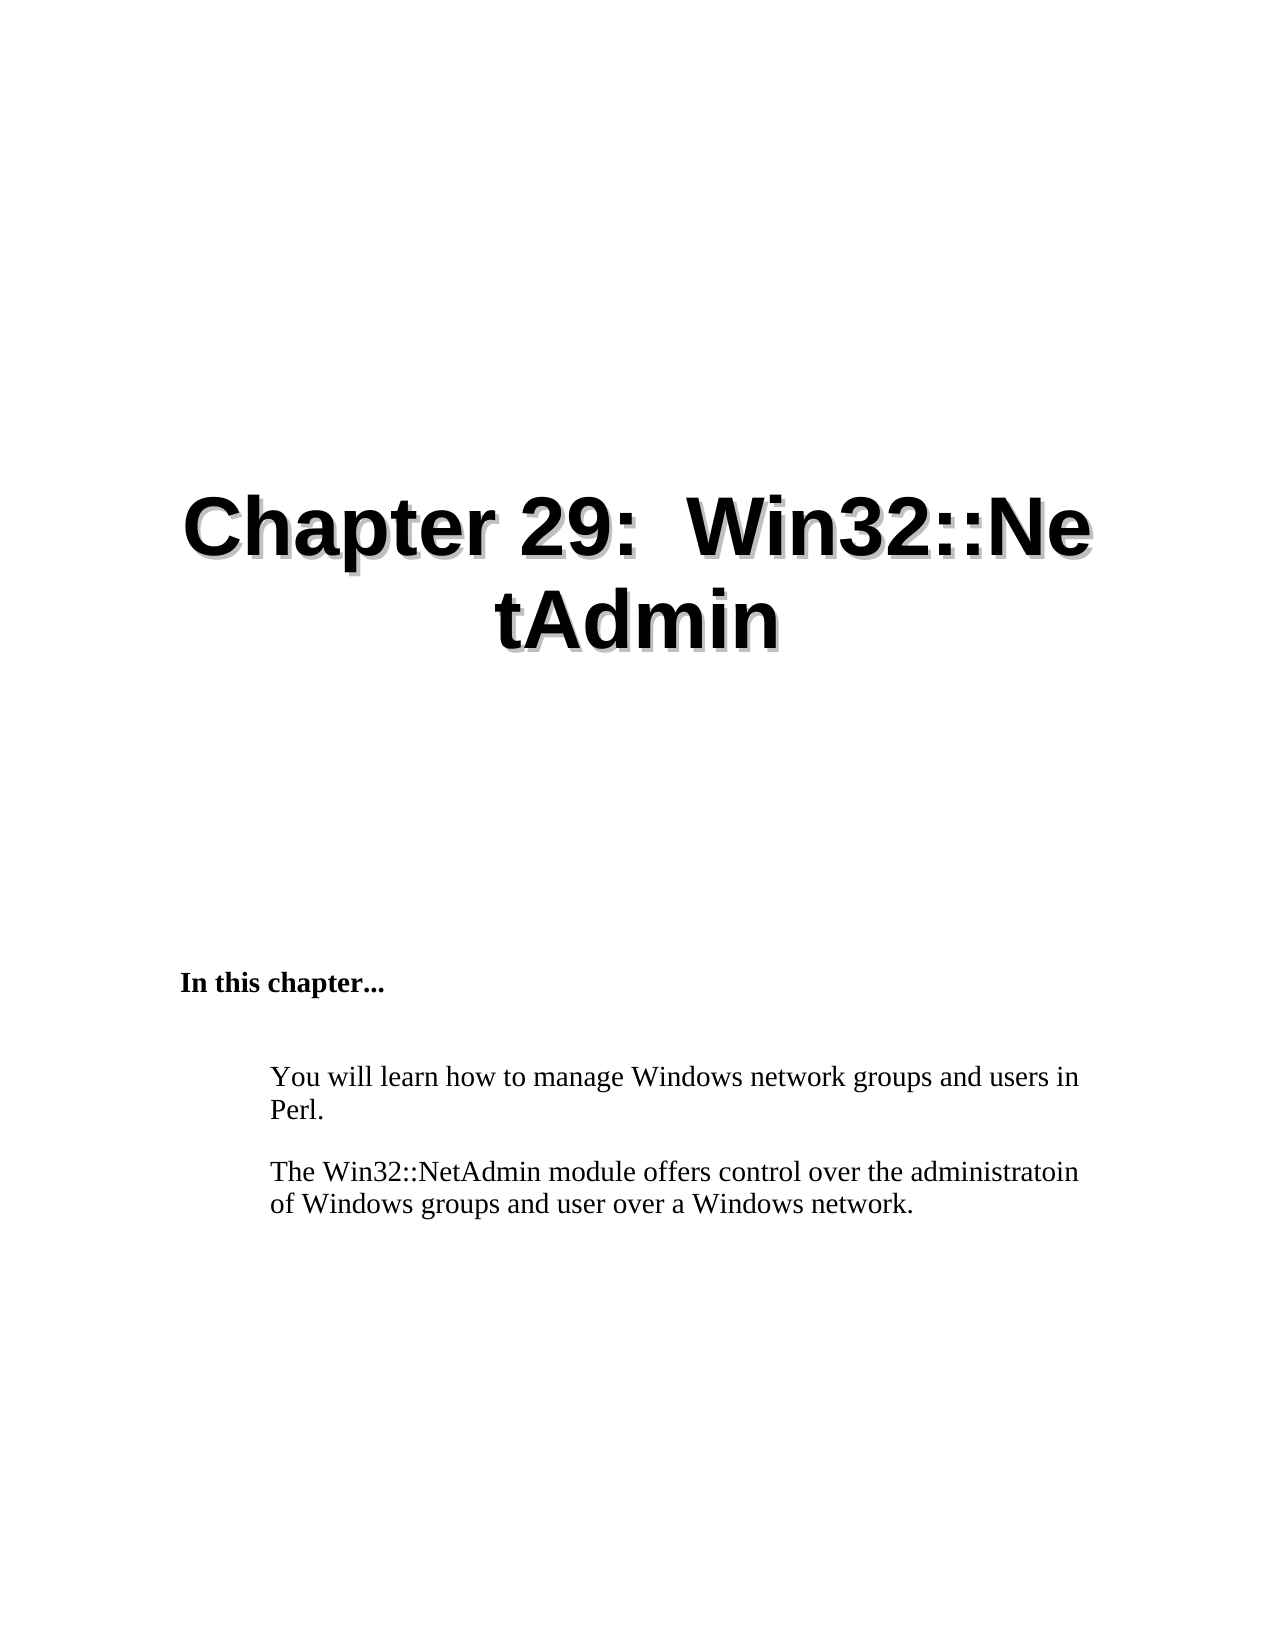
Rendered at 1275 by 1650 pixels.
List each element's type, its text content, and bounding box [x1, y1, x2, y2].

text You will learn how to manage Windows network groups and users in Perl. [270, 1061, 1095, 1125]
subtitle In this chapter... [180, 966, 1095, 998]
subtitle Win32::NetAdmin [180, 480, 1095, 666]
text The Win32::NetAdmin module offers control over the administratoin of Windows groups and user over a Windows network. [270, 1155, 1095, 1220]
